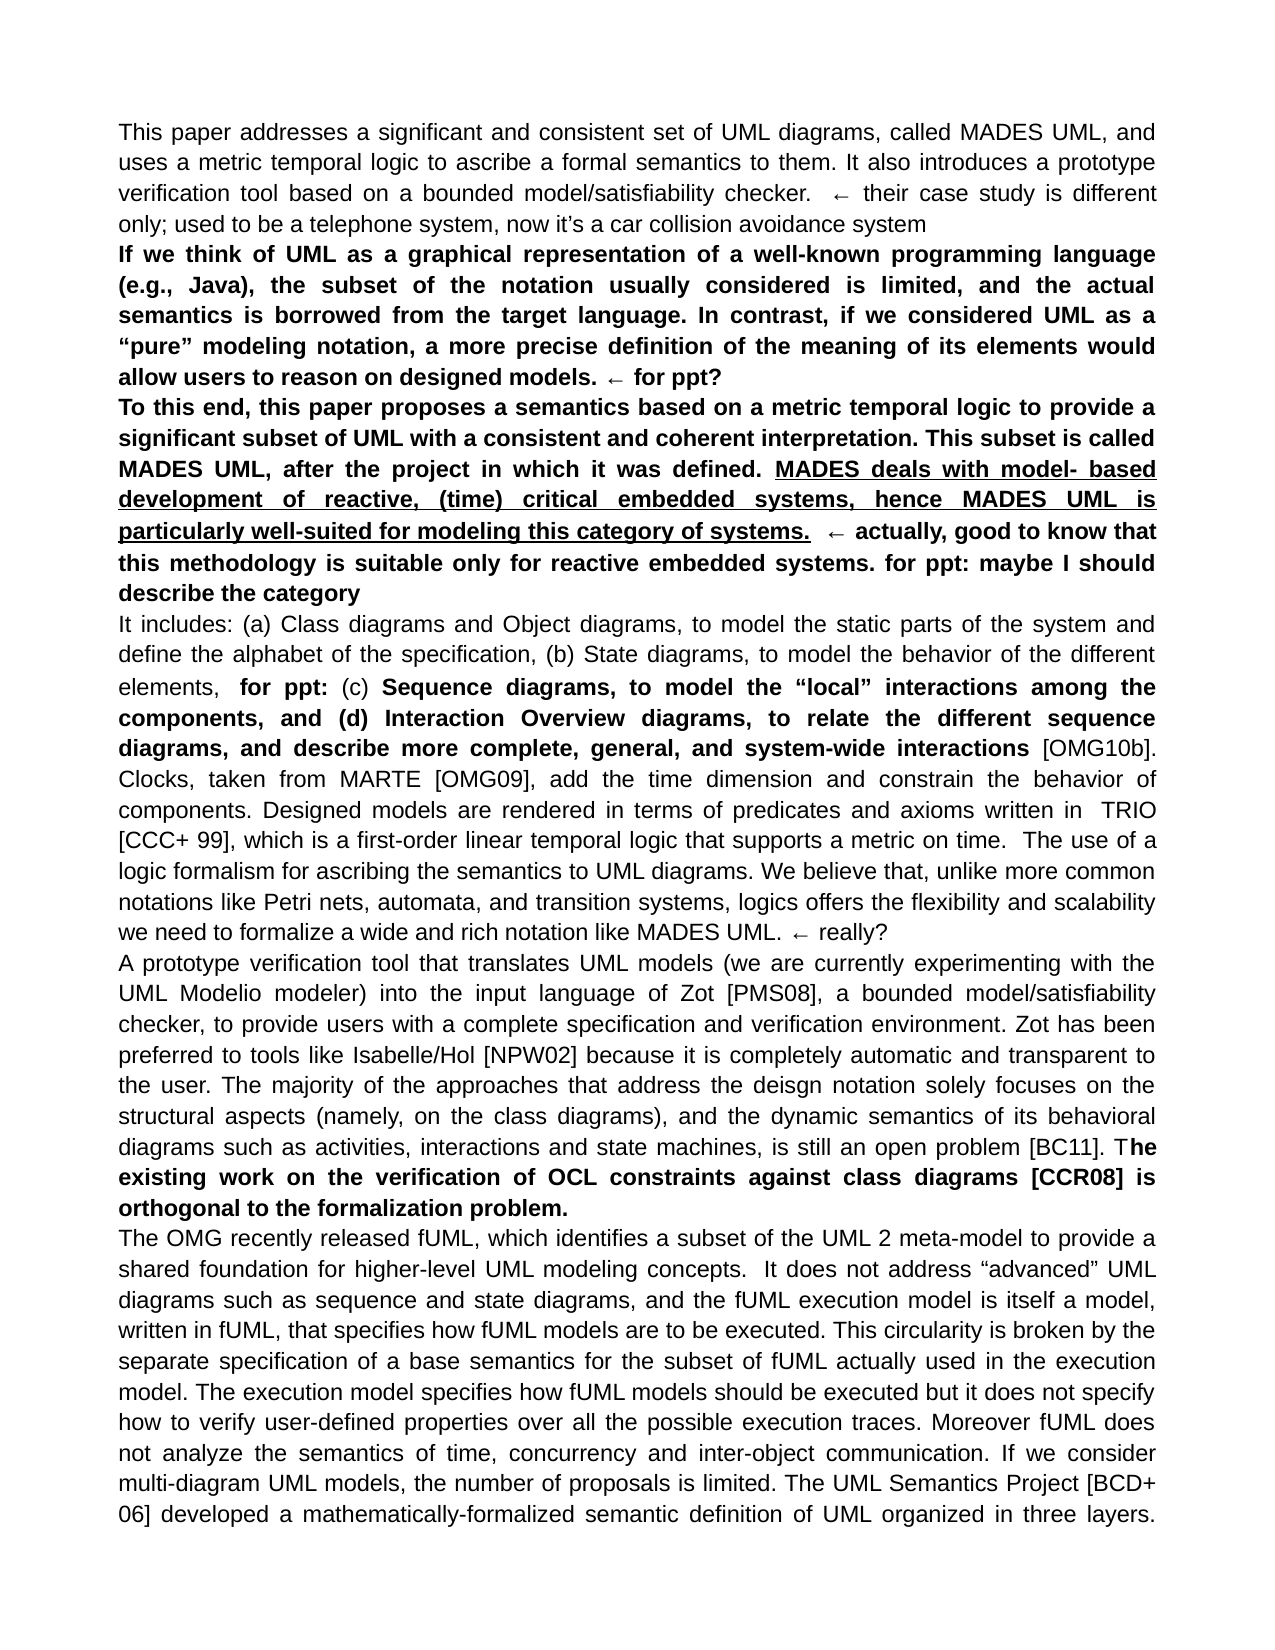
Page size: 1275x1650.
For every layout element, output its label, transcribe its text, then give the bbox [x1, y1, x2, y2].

text This paper addresses a significant and consistent set of UML diagrams, called MADES UML, and uses a metric temporal logic to ascribe a formal semantics to them. It also introduces a prototype verification tool based on a bounded model/satisfiability checker. ← their case study is different only; used to be a telephone system, now it’s a car collision avoidance system [118, 118, 1157, 237]
text To this end, this paper proposes a semantics based on a metric temporal logic to provide a significant subset of UML with a consistent and coherent interpretation. This subset is called MADES UML, after the project in which it was defined. MADES deals with model- based development of reactive, (time) critical embedded systems, hence MADES UML is [118, 394, 1157, 509]
text particularly well-suited for modeling this category of systems. ← actually, good to know that this methodology is suitable only for reactive embedded systems. for ppt: maybe I should describe the category [118, 510, 1157, 606]
text It includes: (a) Class diagrams and Object diagrams, to model the static parts of the system and define the alphabet of the specification, (b) State diagrams, to model the behavior of the different elements, for ppt: (c) Sequence diagrams, to model the “local” interactions among the components, and (d) Interaction Overview diagrams, to relate the different sequence diagrams, and describe more complete, general, and system-wide interactions [OMG10b]. Clocks, taken from MARTE [OMG09], add the time dimension and constrain the behavior of components. Designed models are rendered in terms of predicates and axioms written in TRIO [CCC+ 99], which is a first-order linear temporal logic that supports a metric on time. The use of a logic formalism for ascribing the semantics to UML diagrams. We believe that, unlike more common notations like Petri nets, automata, and transition systems, logics offers the flexibility and scalability we need to formalize a wide and rich notation like MADES UML. ← really? [118, 610, 1157, 945]
text If we think of UML as a graphical representation of a well-known programming language (e.g., Java), the subset of the notation usually considered is limited, and the actual semantics is borrowed from the target language. In contrast, if we considered UML as a “pure” modeling notation, a more precise definition of the meaning of its elements would allow users to reason on designed models. ← for ppt? [118, 241, 1157, 390]
text A prototype verification tool that translates UML models (we are currently experimenting with the UML Modelio modeler) into the input language of Zot [PMS08], a bounded model/satisfiability checker, to provide users with a complete specification and verification environment. Zot has been preferred to tools like Isabelle/Hol [NPW02] because it is completely automatic and transparent to the user. The majority of the approaches that address the deisgn notation solely focuses on the structural aspects (namely, on the class diagrams), and the dynamic semantics of its behavioral diagrams such as activities, interactions and state machines, is still an open problem [BC11]. The existing work on the verification of OCL constraints against class diagrams [CCR08] is orthogonal to the formalization problem. [118, 949, 1157, 1221]
text The OMG recently released fUML, which identifies a subset of the UML 2 meta-model to provide a shared foundation for higher-level UML modeling concepts. It does not address “advanced” UML diagrams such as sequence and state diagrams, and the fUML execution model is itself a model, written in fUML, that specifies how fUML models are to be executed. This circularity is broken by the separate specification of a base semantics for the subset of fUML actually used in the execution model. The execution model specifies how fUML models should be executed but it does not specify how to verify user-defined properties over all the possible execution traces. Moreover fUML does not analyze the semantics of time, concurrency and inter-object communication. If we consider multi-diagram UML models, the number of proposals is limited. The UML Semantics Project [BCD+ 06] developed a mathematically-formalized semantic definition of UML organized in three layers. [118, 1225, 1157, 1527]
